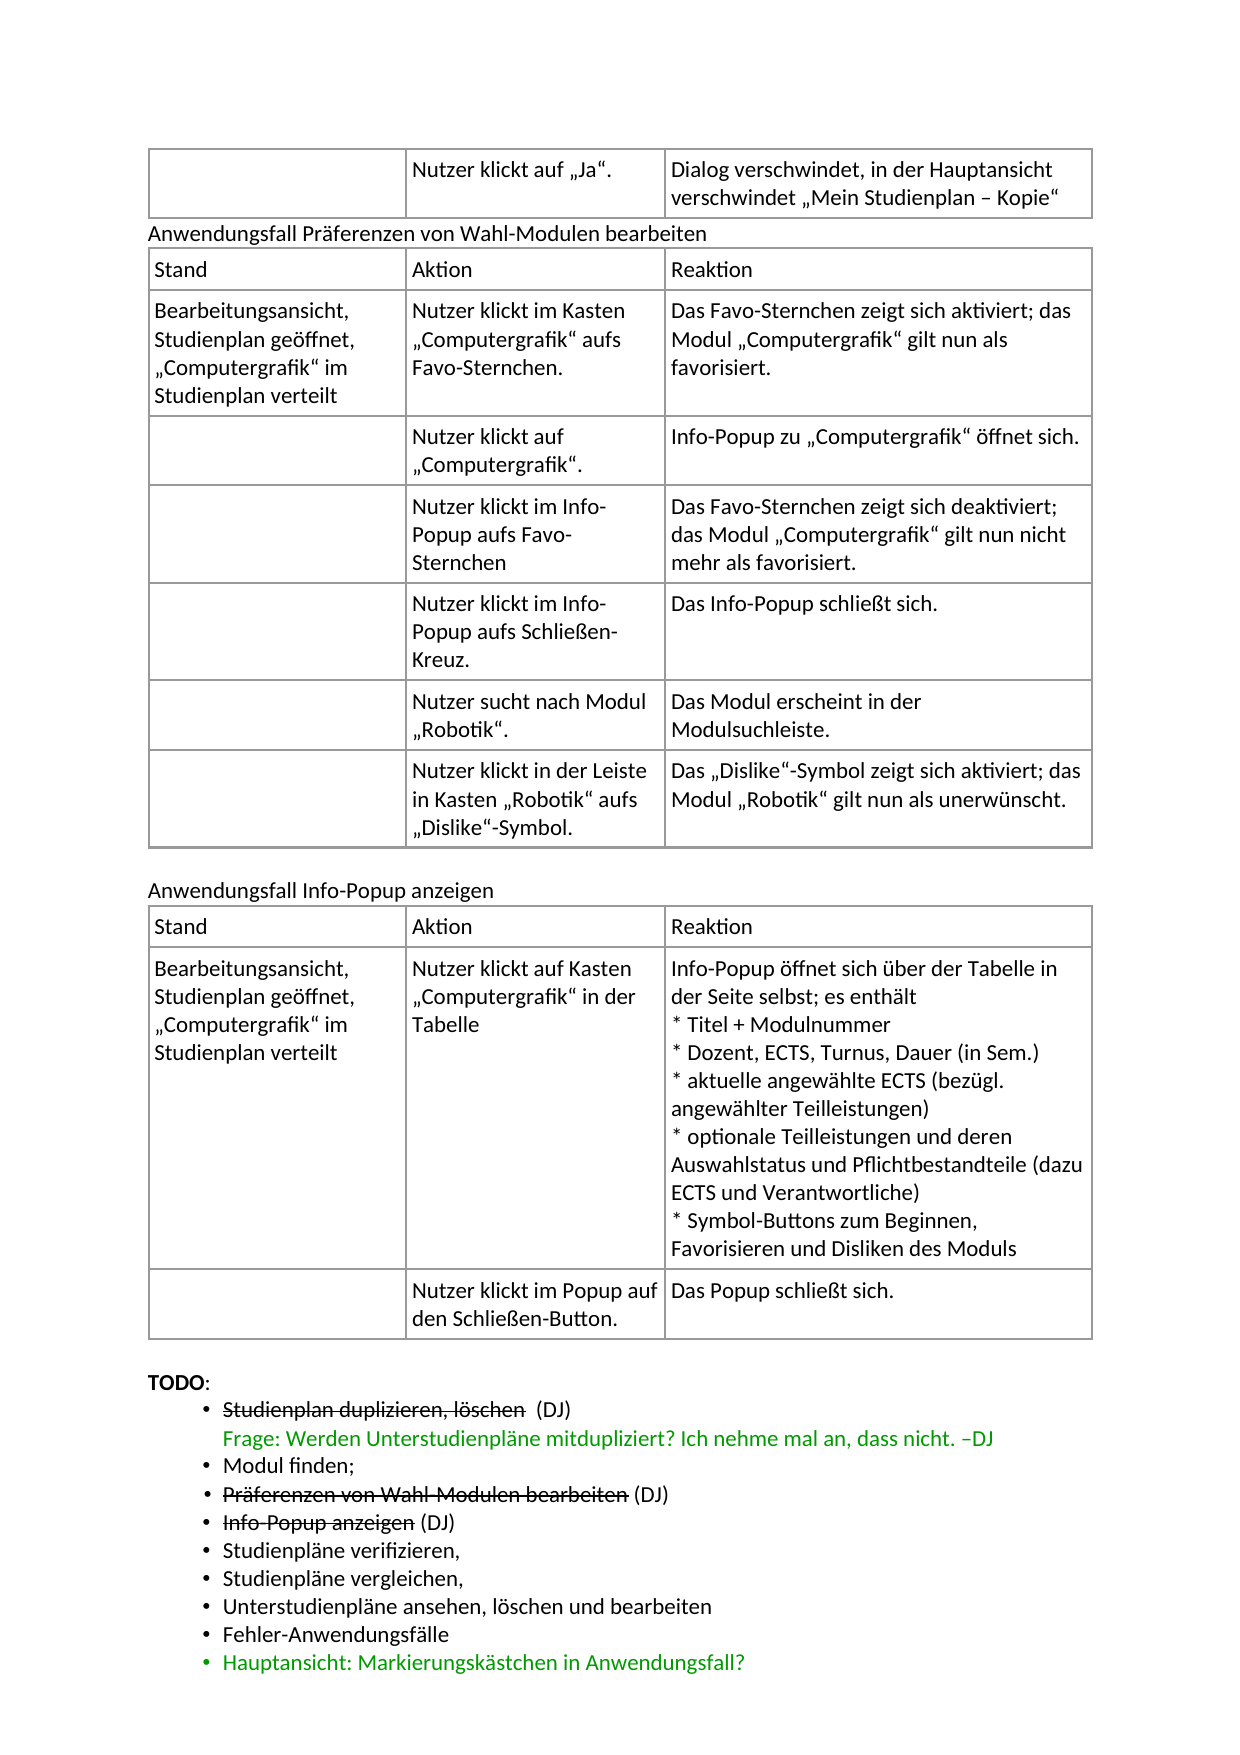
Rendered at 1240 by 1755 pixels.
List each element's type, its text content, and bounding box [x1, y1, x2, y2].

table_cell Das Popup schließt sich. [666, 1270, 1091, 1337]
table_cell Nutzer klickt im Info-Popup aufs Favo-Sternchen [407, 486, 664, 582]
table_header Aktion [407, 249, 664, 289]
table_header Stand [150, 249, 405, 289]
table_cell Das Info-Popup schließt sich. [666, 584, 1091, 679]
table_cell Dialog verschwindet, in der Hauptansicht verschwindet „Mein Studienplan – Kopie“ [666, 150, 1091, 217]
table_cell [150, 751, 405, 846]
table_cell Nutzer klickt im Popup auf den Schließen-Button. [407, 1270, 664, 1337]
table_cell [150, 150, 405, 217]
table_cell [150, 417, 405, 484]
table_cell Nutzer klickt im Info-Popup aufs Schließen-Kreuz. [407, 584, 664, 679]
table_header Stand [150, 907, 405, 946]
list Studienpläne vergleichen, [179, 1564, 1092, 1592]
list Unterstudienpläne ansehen, löschen und bearbeiten [179, 1592, 1092, 1620]
table_header Aktion [407, 907, 664, 946]
table_cell Bearbeitungsansicht, Studienplan geöffnet, „Computergrafik“ im Studienplan verteilt [150, 948, 405, 1268]
table_cell Nutzer klickt in der Leiste in Kasten „Robotik“ aufs „Dislike“-Symbol. [407, 751, 664, 846]
list Studienplan duplizieren, löschen (DJ) Frage: Werden Unterstudienpläne mitdupliziert? Ich nehme mal an, dass nicht. –DJ [179, 1396, 1092, 1452]
table_cell [150, 681, 405, 749]
table_cell Nutzer sucht nach Modul „Robotik“. [407, 681, 664, 749]
table_header Reaktion [666, 907, 1091, 946]
table_cell Bearbeitungsansicht, Studienplan geöffnet, „Computergrafik“ im Studienplan verteilt [150, 291, 405, 414]
text TODO: [148, 1368, 1092, 1396]
table_cell Info-Popup zu „Computergrafik“ öffnet sich. [666, 417, 1091, 484]
table_cell [150, 486, 405, 582]
table_cell Nutzer klickt auf „Ja“. [407, 150, 664, 217]
list Präferenzen von Wahl-Modulen bearbeiten (DJ) [179, 1480, 1092, 1508]
table_cell Das Favo-Sternchen zeigt sich deaktiviert; das Modul „Computergrafik“ gilt nun nicht mehr als favorisiert. [666, 486, 1091, 582]
table_cell Das „Dislike“-Symbol zeigt sich aktiviert; das Modul „Robotik“ gilt nun als unerwünscht. [666, 751, 1091, 846]
text Anwendungsfall Info-Popup anzeigen [148, 877, 1092, 904]
table_header Reaktion [666, 249, 1091, 289]
text Anwendungsfall Präferenzen von Wahl-Modulen bearbeiten [148, 219, 1092, 247]
list Hauptansicht: Markierungskästchen in Anwendungsfall? [179, 1648, 1092, 1676]
table_cell [150, 1270, 405, 1337]
table_cell Das Modul erscheint in der Modulsuchleiste. [666, 681, 1091, 749]
list Fehler-Anwendungsfälle [179, 1620, 1092, 1648]
list Modul finden; [179, 1452, 1092, 1480]
table_cell Nutzer klickt auf „Computergrafik“. [407, 417, 664, 484]
table_cell [150, 584, 405, 679]
table_cell Nutzer klickt im Kasten „Computergrafik“ aufs Favo-Sternchen. [407, 291, 664, 414]
table_cell Info-Popup öffnet sich über der Tabelle in der Seite selbst; es enthält * Titel + Modulnummer * Dozent, ECTS, Turnus, Dauer (in Sem.) * aktuelle angewählte ECTS (bezügl. angewählter Teilleistungen) * optionale Teilleistungen und deren Auswahlstatus und Pflichtbestandteile (dazu ECTS und Verantwortliche) * Symbol-Buttons zum Beginnen, Favorisieren und Disliken des Moduls [666, 948, 1091, 1268]
table_cell Das Favo-Sternchen zeigt sich aktiviert; das Modul „Computergrafik“ gilt nun als favorisiert. [666, 291, 1091, 414]
list Info-Popup anzeigen (DJ) [179, 1508, 1092, 1536]
table_cell Nutzer klickt auf Kasten „Computergrafik“ in der Tabelle [407, 948, 664, 1268]
list Studienpläne verifizieren, [179, 1536, 1092, 1564]
